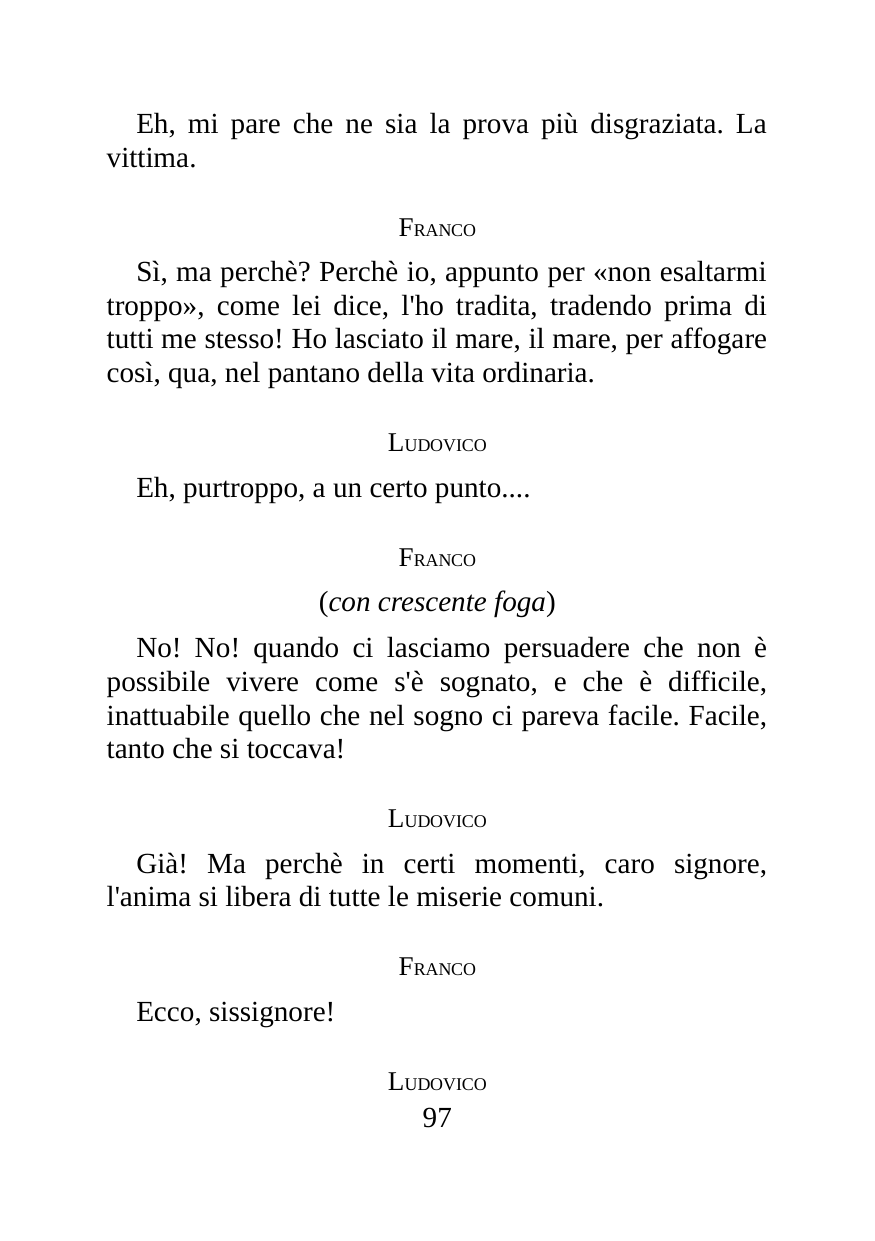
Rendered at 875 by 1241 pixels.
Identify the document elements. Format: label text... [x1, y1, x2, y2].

text Ludovico [106, 802, 768, 833]
text Eh, purtroppo, a un certo punto.... [106, 470, 768, 503]
text Ecco, sissignore! [106, 994, 768, 1028]
text Franco [106, 951, 768, 982]
text Franco [106, 541, 768, 572]
text (con crescente foga) [106, 584, 768, 618]
text Eh, mi pare che ne sia la prova più disgraziata. La vittima. [106, 106, 768, 173]
text Franco [106, 211, 768, 242]
text No! No! quando ci lasciamo persuadere che non è possibile vivere come s'è sognato, e che è difficile, inattuabile quello che nel sogno ci pareva facile. Facile, tanto che si toccava! [106, 631, 768, 765]
text Ludovico [106, 1065, 768, 1096]
text Ludovico [106, 426, 768, 457]
text Già! Ma perchè in certi momenti, caro signore, l'anima si libera di tutte le miserie comuni. [106, 846, 768, 913]
text Sì, ma perchè? Perchè io, appunto per «non esaltarmi troppo», come lei dice, l'ho tradita, tradendo prima di tutti me stesso! Ho lasciato il mare, il mare, per affogare così, qua, nel pantano della vita ordinaria. [106, 254, 768, 389]
